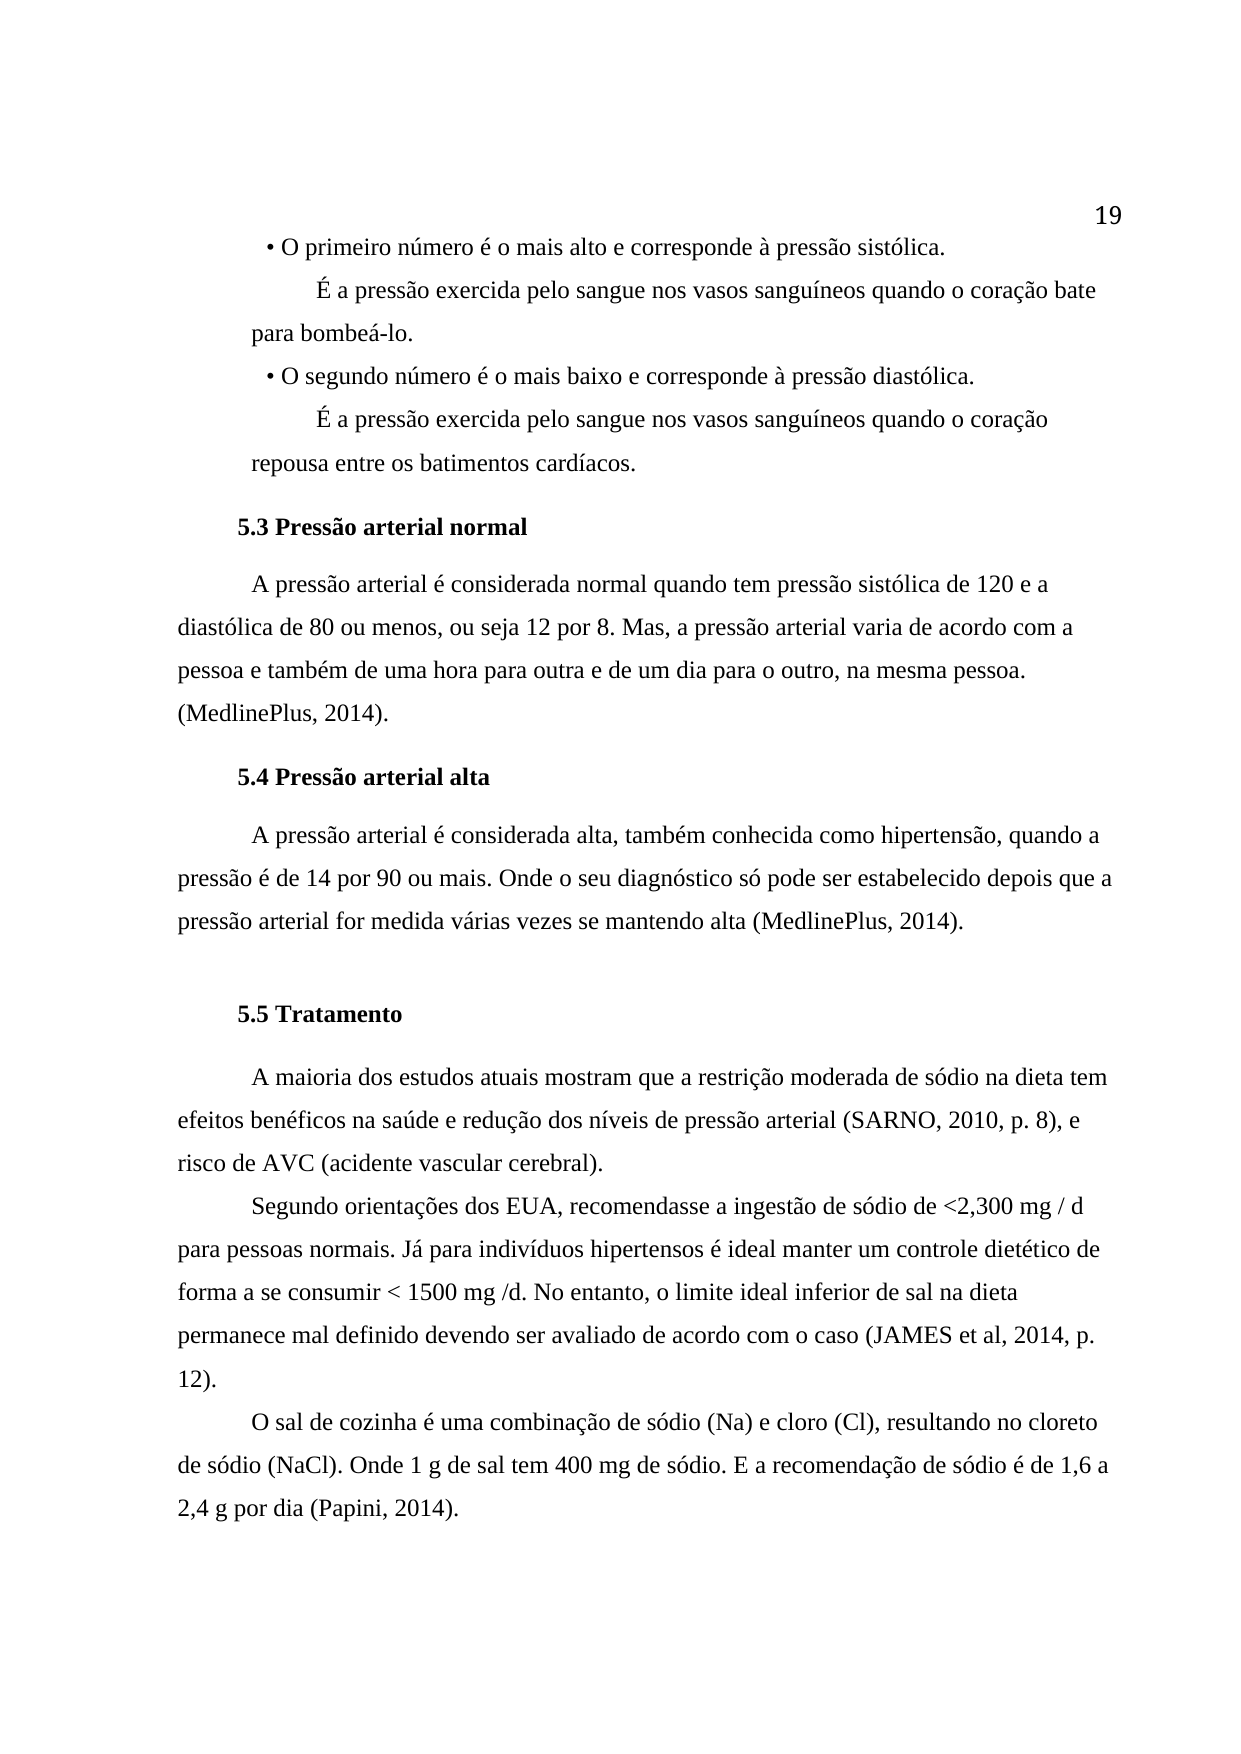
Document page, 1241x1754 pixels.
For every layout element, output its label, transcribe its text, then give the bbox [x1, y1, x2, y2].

text A maioria dos estudos atuais mostram que a restrição moderada de sódio na dieta tem efeitos benéficos na saúde e redução dos níveis de pressão arterial (SARNO, 2010, p. 8), e risco de AVC (acidente vascular cerebral). [177, 1062, 1122, 1177]
subtitle 5.5 Tratamento [177, 999, 1122, 1028]
text É a pressão exercida pelo sangue nos vasos sanguíneos quando o coração bate para bombeá-lo. [177, 275, 1122, 347]
text • O primeiro número é o mais alto e corresponde à pressão sistólica. [177, 232, 1122, 261]
text A pressão arterial é considerada normal quando tem pressão sistólica de 120 e a diastólica de 80 ou menos, ou seja 12 por 8. Mas, a pressão arterial varia de acordo com a pessoa e também de uma hora para outra e de um dia para o outro, na mesma pessoa. (MedlinePlus, 2014). [177, 569, 1122, 727]
text O sal de cozinha é uma combinação de sódio (Na) e cloro (Cl), resultando no cloreto de sódio (NaCl). Onde 1 g de sal tem 400 mg de sódio. E a recomendação de sódio é de 1,6 a 2,4 g por dia (Papini, 2014). [177, 1407, 1122, 1522]
text Segundo orientações dos EUA, recomendasse a ingestão de sódio de <2,300 mg / d para pessoas normais. Já para indivíduos hipertensos é ideal manter um controle dietético de forma a se consumir < 1500 mg /d. No entanto, o limite ideal inferior de sal na dieta permanece mal definido devendo ser avaliado de acordo com o caso (JAMES et al, 2014, p. 12). [177, 1191, 1122, 1392]
subtitle 5.4 Pressão arterial alta [177, 762, 1122, 791]
text A pressão arterial é considerada alta, também conhecida como hipertensão, quando a pressão é de 14 por 90 ou mais. Onde o seu diagnóstico só pode ser estabelecido depois que a pressão arterial for medida várias vezes se mantendo alta (MedlinePlus, 2014). [177, 820, 1122, 935]
text • O segundo número é o mais baixo e corresponde à pressão diastólica. [177, 361, 1122, 390]
subtitle 5.3 Pressão arterial normal [177, 512, 1122, 540]
text É a pressão exercida pelo sangue nos vasos sanguíneos quando o coração repousa entre os batimentos cardíacos. [177, 404, 1122, 476]
